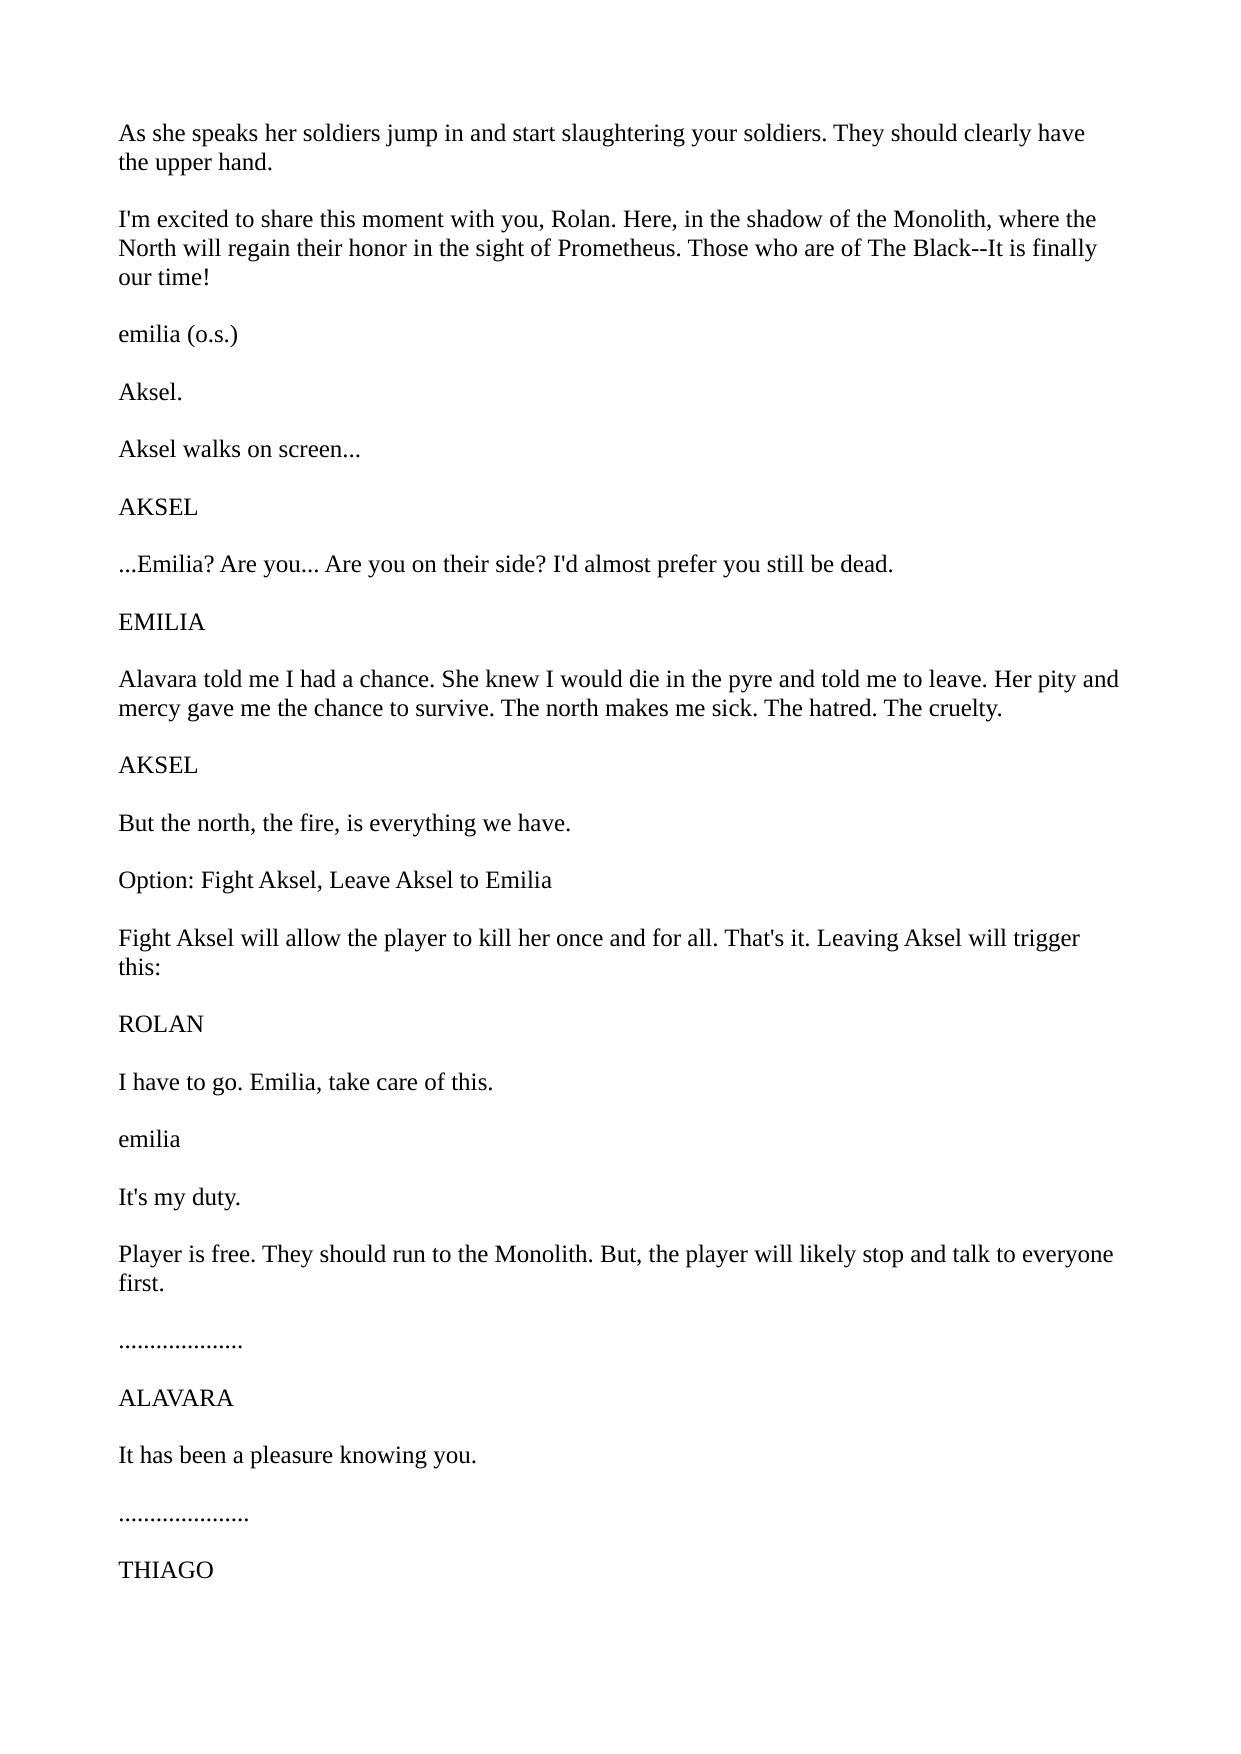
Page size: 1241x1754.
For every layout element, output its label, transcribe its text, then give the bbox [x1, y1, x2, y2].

text emilia [118, 1124, 1122, 1153]
text ...Emilia? Are you... Are you on their side? I'd almost prefer you still be dead. [118, 549, 1122, 578]
text Option: Fight Aksel, Leave Aksel to Emilia [118, 866, 1122, 894]
text I'm excited to share this moment with you, Rolan. Here, in the shadow of the Monolith, where the North will regain their honor in the sight of Prometheus. Those who are of The Black--It is finally our time! [118, 204, 1122, 291]
text I have to go. Emilia, take care of this. [118, 1067, 1122, 1096]
text As she speaks her soldiers jump in and start slaughtering your soldiers. They should clearly have the upper hand. [118, 118, 1122, 176]
text ALAVARA [118, 1383, 1122, 1412]
text Player is free. They should run to the Monolith. But, the player will likely stop and talk to everyone first. [118, 1239, 1122, 1297]
text Aksel. [118, 377, 1122, 406]
text ..................... [118, 1498, 1122, 1527]
text ROLAN [118, 1009, 1122, 1038]
text .................... [118, 1326, 1122, 1354]
text Alavara told me I had a chance. She knew I would die in the pyre and told me to leave. Her pity and mercy gave me the chance to survive. The north makes me sick. The hatred. The cruelty. [118, 664, 1122, 722]
text But the north, the fire, is everything we have. [118, 808, 1122, 837]
text THIAGO [118, 1556, 1122, 1584]
text It's my duty. [118, 1182, 1122, 1211]
text Aksel walks on screen... [118, 434, 1122, 463]
text emilia (o.s.) [118, 319, 1122, 348]
text Fight Aksel will allow the player to kill her once and for all. That's it. Leaving Aksel will trigger this: [118, 923, 1122, 981]
text EMILIA [118, 607, 1122, 636]
text AKSEL [118, 751, 1122, 779]
text AKSEL [118, 492, 1122, 521]
text It has been a pleasure knowing you. [118, 1441, 1122, 1469]
